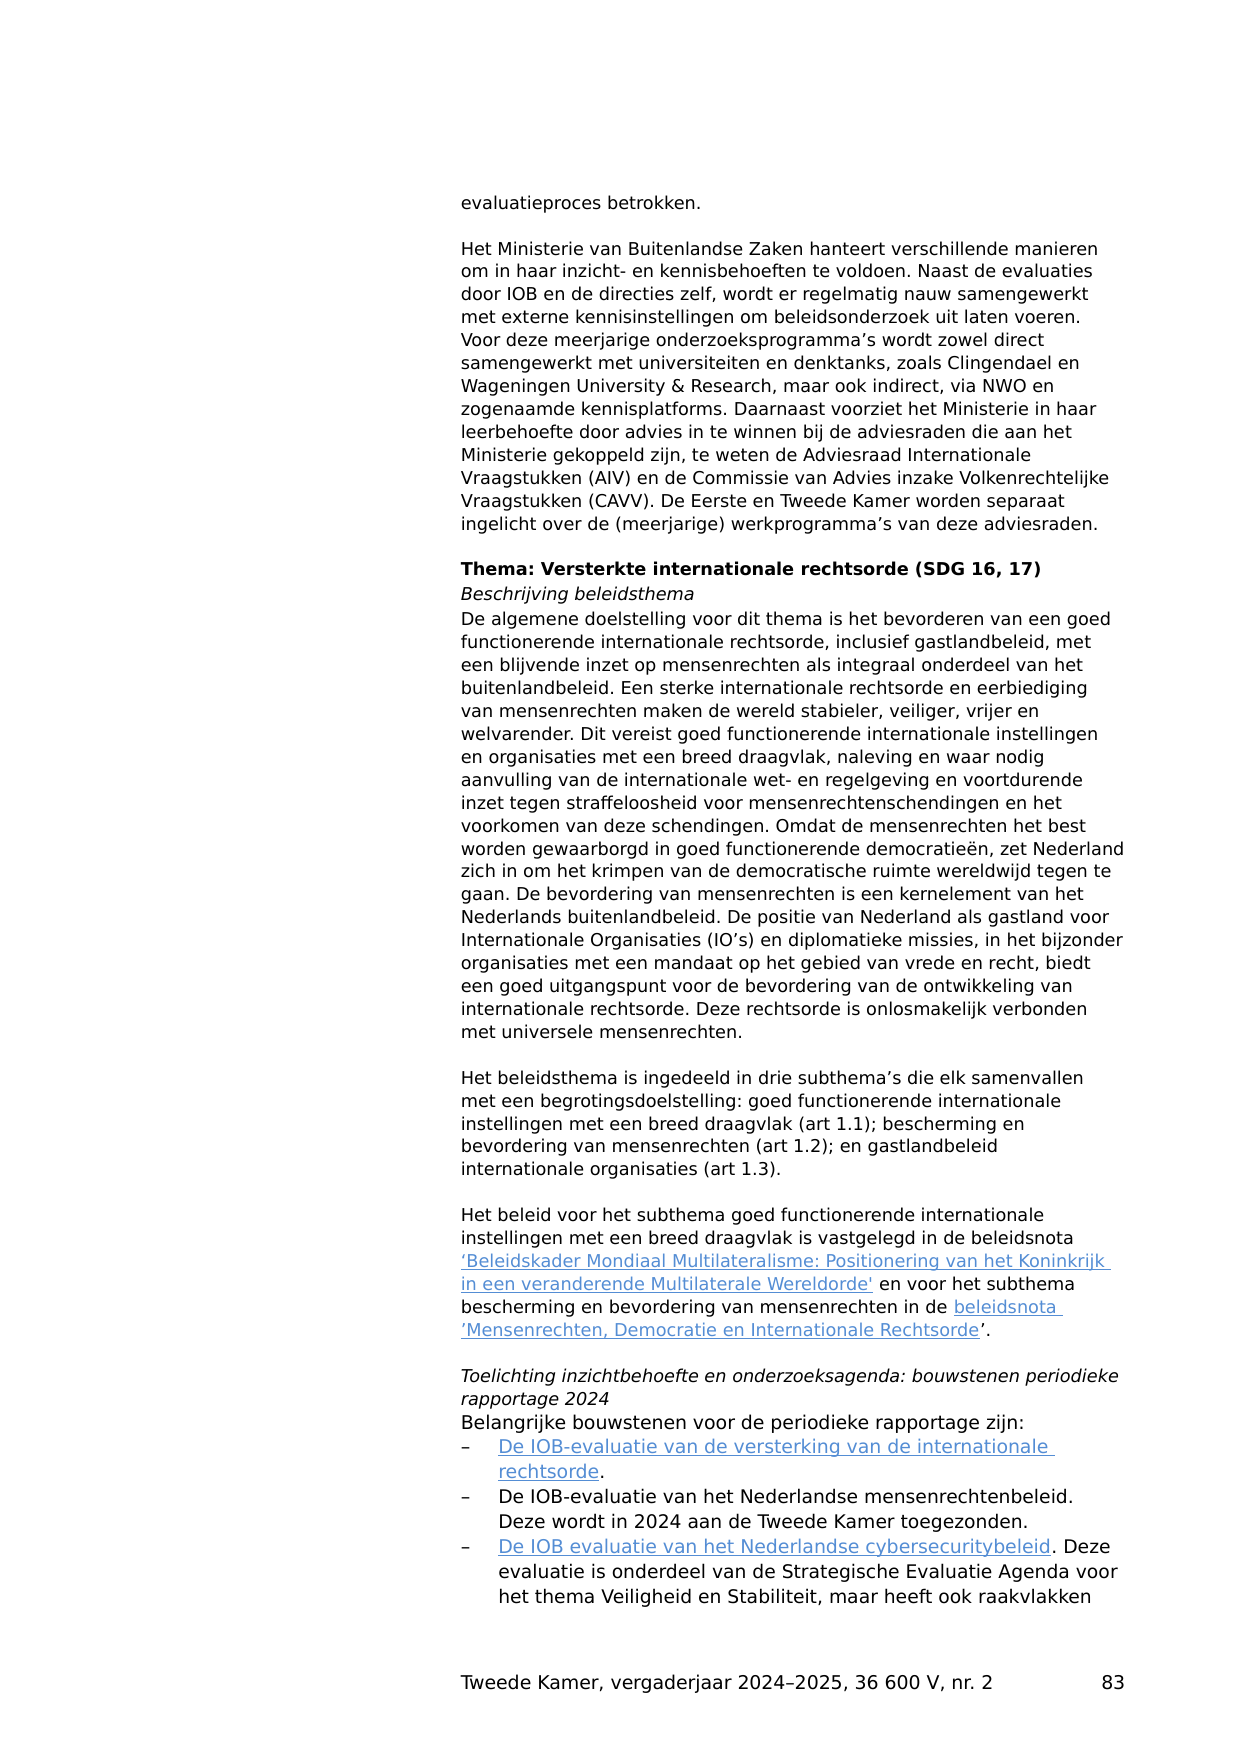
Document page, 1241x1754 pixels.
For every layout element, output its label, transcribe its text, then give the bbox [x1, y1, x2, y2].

text Het beleid voor het subthema goed functionerende internationale instellingen met een breed draagvlak is vastgelegd in de beleidsnota ‘Beleidskader Mondiaal Multilateralisme: Positionering van het Koninkrijk in een veranderende Multilaterale Wereldorde' en voor het subthema bescherming en bevordering van mensenrechten in de beleidsnota ’Mensenrechten, Democratie en Internationale Rechtsorde’. [461, 1203, 1125, 1341]
text Belangrijke bouwstenen voor de periodieke rapportage zijn: [461, 1412, 1125, 1433]
list De IOB-evaluatie van het Nederlandse mensenrechtenbeleid. Deze wordt in 2024 aan de Tweede Kamer toegezonden. [461, 1483, 1125, 1533]
text Het beleidsthema is ingedeeld in drie subthema’s die elk samenvallen met een begrotingsdoelstelling: goed functionerende internationale instellingen met een breed draagvlak (art 1.1); bescherming en bevordering van mensenrechten (art 1.2); en gastlandbeleid internationale organisaties (art 1.3). [461, 1066, 1125, 1180]
text Het Ministerie van Buitenlandse Zaken hanteert verschillende manieren om in haar inzicht- en kennisbehoeften te voldoen. Naast de evaluaties door IOB en de directies zelf, wordt er regelmatig nauw samengewerkt met externe kennisinstellingen om beleidsonderzoek uit laten voeren. Voor deze meerjarige onderzoeksprogramma’s wordt zowel direct samengewerkt met universiteiten en denktanks, zoals Clingendael en Wageningen University & Research, maar ook indirect, via NWO en zogenaamde kennisplatforms. Daarnaast voorziet het Ministerie in haar leerbehoefte door advies in te winnen bij de adviesraden die aan het Ministerie gekoppeld zijn, te weten de Adviesraad Internationale Vraagstukken (AIV) en de Commissie van Advies inzake Volkenrechtelijke Vraagstukken (CAVV). De Eerste en Tweede Kamer worden separaat ingelicht over de (meerjarige) werkprogramma’s van deze adviesraden. [461, 237, 1125, 534]
text Beschrijving beleidsthema [461, 582, 1125, 605]
text Thema: Versterkte internationale rechtsorde (SDG 16, 17) [461, 557, 1125, 580]
list De IOB-evaluatie van de versterking van de internationale rechtsorde. [461, 1433, 1125, 1483]
text De algemene doelstelling voor dit thema is het bevorderen van een goed functionerende internationale rechtsorde, inclusief gastlandbeleid, met een blijvende inzet op mensenrechten als integraal onderdeel van het buitenlandbeleid. Een sterke internationale rechtsorde en eerbiediging van mensenrechten maken de wereld stabieler, veiliger, vrijer en welvarender. Dit vereist goed functionerende internationale instellingen en organisaties met een breed draagvlak, naleving en waar nodig aanvulling van de internationale wet- en regelgeving en voortdurende inzet tegen straffeloosheid voor mensenrechtenschendingen en het voorkomen van deze schendingen. Omdat de mensenrechten het best worden gewaarborgd in goed functionerende democratieën, zet Nederland zich in om het krimpen van de democratische ruimte wereldwijd tegen te gaan. De bevordering van mensenrechten is een kernelement van het Nederlands buitenlandbeleid. De positie van Nederland als gastland voor Internationale Organisaties (IO’s) en diplomatieke missies, in het bijzonder organisaties met een mandaat op het gebied van vrede en recht, biedt een goed uitgangspunt voor de bevordering van de ontwikkeling van internationale rechtsorde. Deze rechtsorde is onlosmakelijk verbonden met universele mensenrechten. [461, 607, 1125, 1043]
list De IOB evaluatie van het Nederlandse cybersecuritybeleid. Deze evaluatie is onderdeel van de Strategische Evaluatie Agenda voor het thema Veiligheid en Stabiliteit, maar heeft ook raakvlakken [461, 1533, 1125, 1608]
text evaluatieproces betrokken. [461, 191, 1125, 214]
text Toelichting inzichtbehoefte en onderzoeksagenda: bouwstenen periodieke rapportage 2024 [461, 1364, 1125, 1409]
